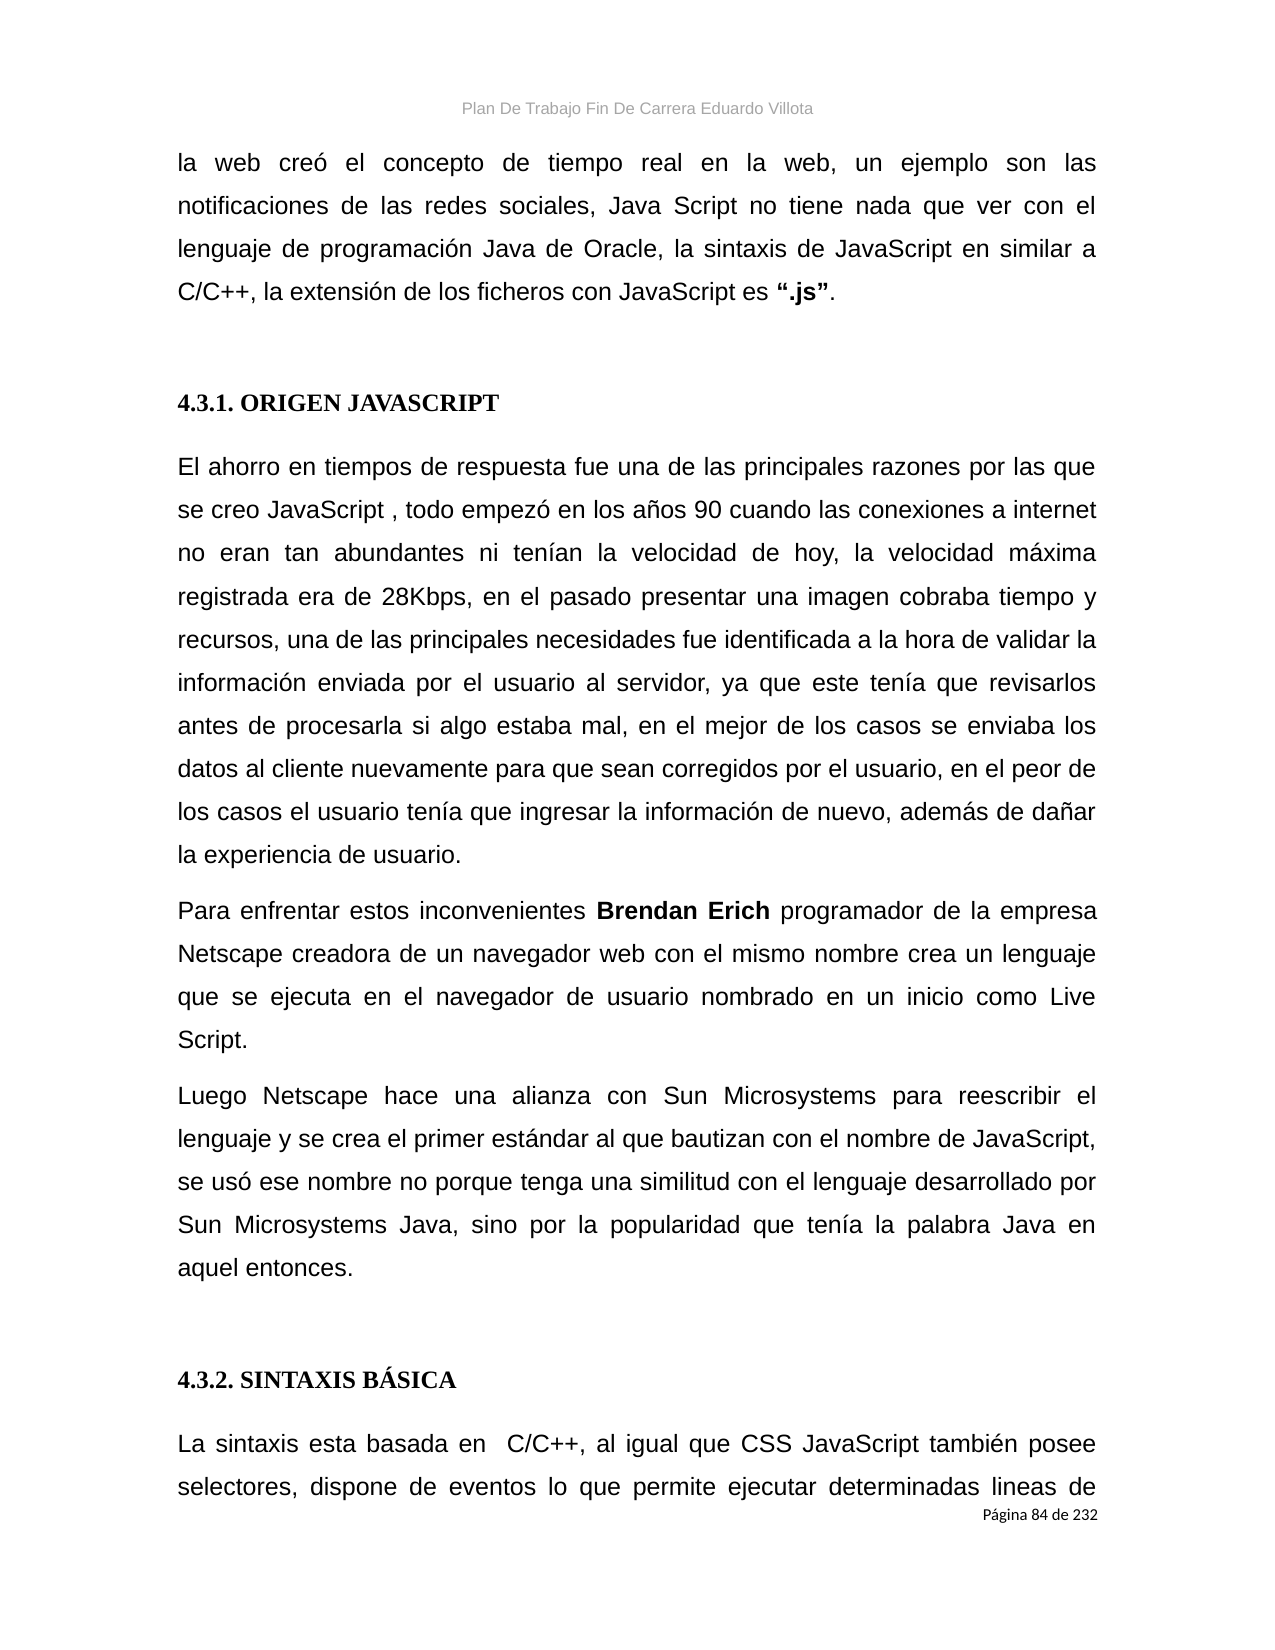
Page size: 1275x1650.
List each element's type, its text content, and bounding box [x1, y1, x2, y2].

text 4.3.2. SINTAXIS BÁSICA [177, 1365, 1098, 1393]
text Luego Netscape hace una alianza con Sun Microsystems para reescribir el lenguaje y se crea el primer estándar al que bautizan con el nombre de JavaScript, se usó ese nombre no porque tenga una similitud con el lenguaje desarrollado por Sun Microsystems Java, sino por la popularidad que tenía la palabra Java en aquel entonces. [177, 1081, 1098, 1282]
text El ahorro en tiempos de respuesta fue una de las principales razones por las que se creo JavaScript , todo empezó en los años 90 cuando las conexiones a internet no eran tan abundantes ni tenían la velocidad de hoy, la velocidad máxima registrada era de 28Kbps, en el pasado presentar una imagen cobraba tiempo y recursos, una de las principales necesidades fue identificada a la hora de validar la información enviada por el usuario al servidor, ya que este tenía que revisarlos antes de procesarla si algo estaba mal, en el mejor de los casos se enviaba los datos al cliente nuevamente para que sean corregidos por el usuario, en el peor de los casos el usuario tenía que ingresar la información de nuevo, además de dañar la experiencia de usuario. [177, 452, 1098, 869]
text la web creó el concepto de tiempo real en la web, un ejemplo son las notificaciones de las redes sociales, Java Script no tiene nada que ver con el lenguaje de programación Java de Oracle, la sintaxis de JavaScript en similar a C/C++, la extensión de los ficheros con JavaScript es “.js”. [177, 148, 1098, 306]
text Para enfrentar estos inconvenientes Brendan Erich programador de la empresa Netscape creadora de un navegador web con el mismo nombre crea un lenguaje que se ejecuta en el navegador de usuario nombrado en un inicio como Live Script. [177, 896, 1098, 1054]
text 4.3.1. ORIGEN JAVASCRIPT [177, 388, 1098, 417]
text La sintaxis esta basada en C/C++, al igual que CSS JavaScript también posee selectores, dispone de eventos lo que permite ejecutar determinadas lineas de [177, 1429, 1098, 1501]
